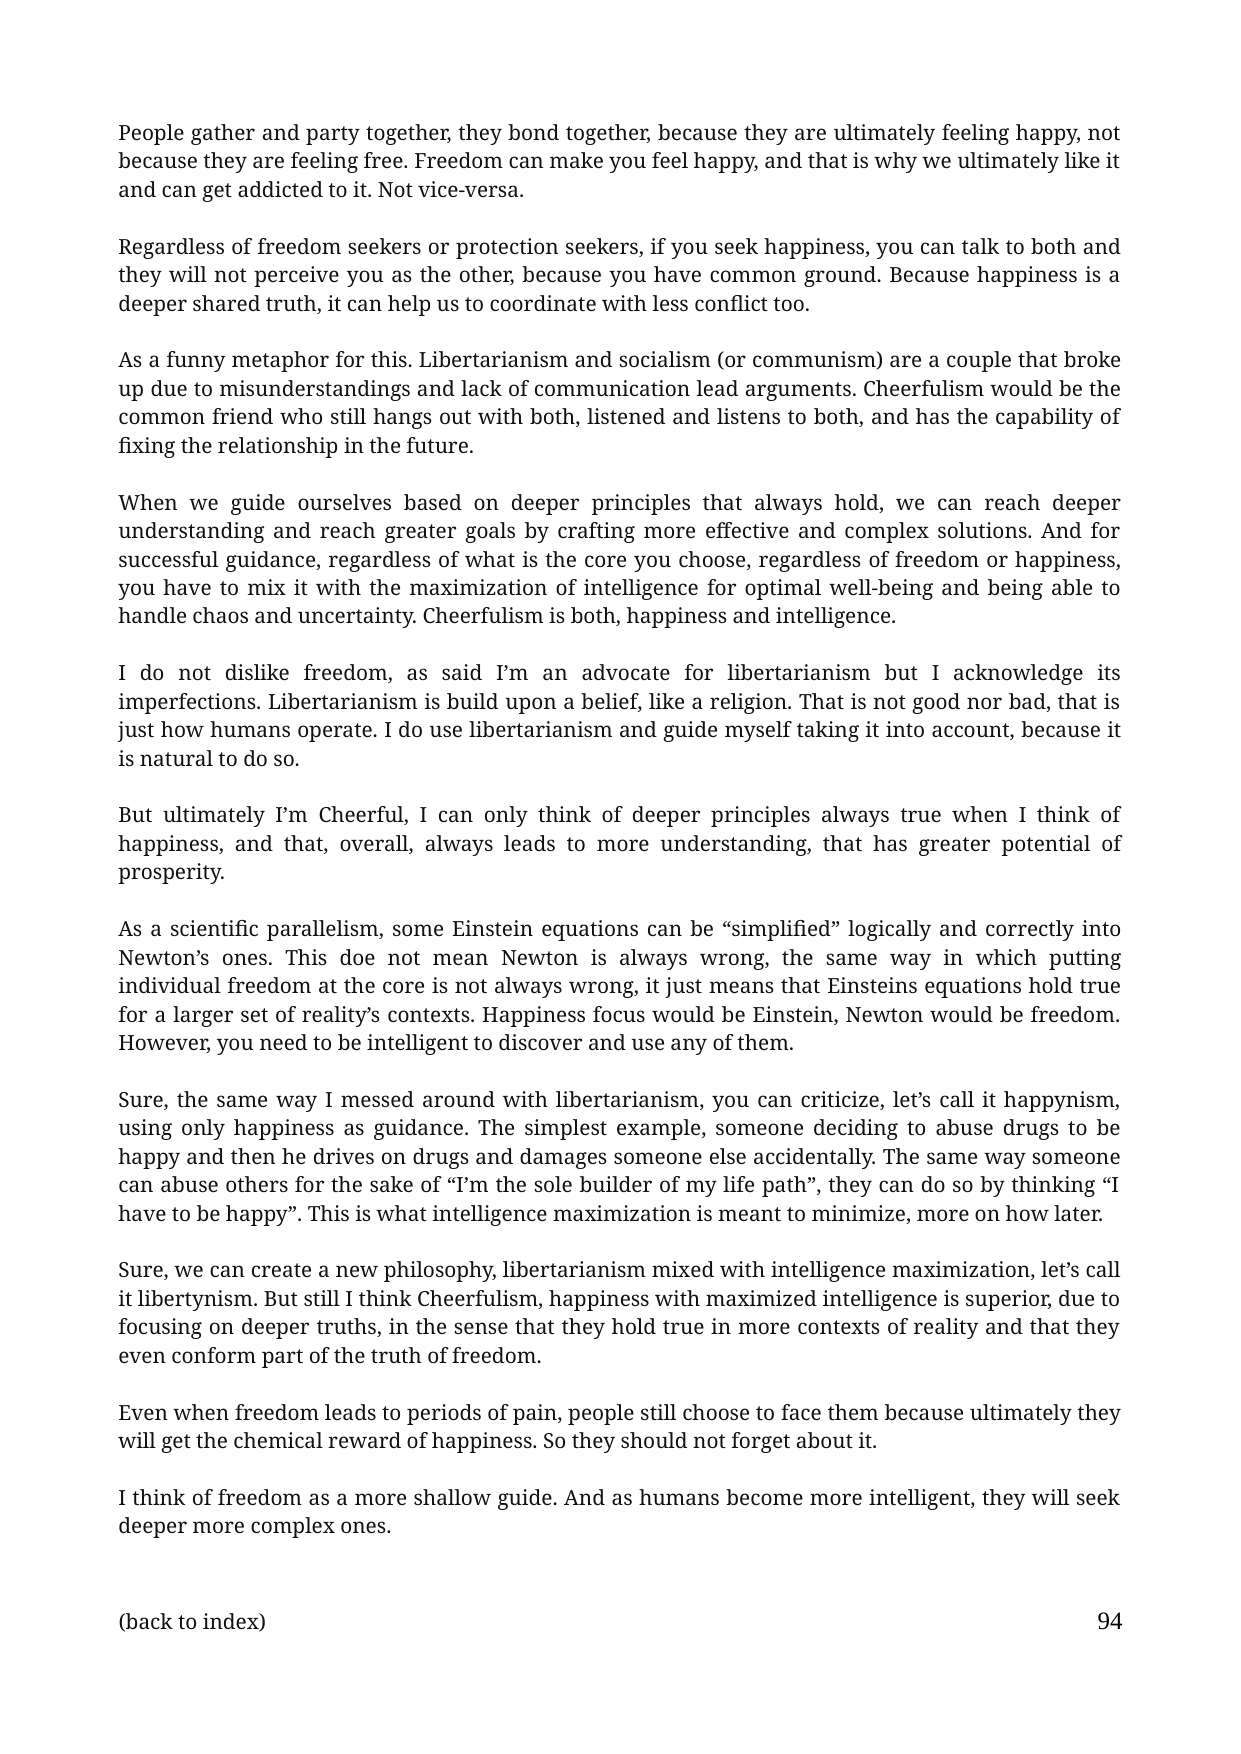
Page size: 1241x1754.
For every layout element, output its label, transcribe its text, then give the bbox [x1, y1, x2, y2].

text But ultimately I’m Cheerful, I can only think of deeper principles always true when I think of happiness, and that, overall, always leads to more understanding, that has greater potential of prosperity. [118, 801, 1122, 886]
text Even when freedom leads to periods of pain, people still choose to face them because ultimately they will get the chemical reward of happiness. So they should not forget about it. [118, 1398, 1122, 1455]
text Sure, we can create a new philosophy, libertarianism mixed with intelligence maximization, let’s call it libertynism. But still I think Cheerfulism, happiness with maximized intelligence is superior, due to focusing on deeper truths, in the sense that they hold true in more contexts of reality and that they even conform part of the truth of freedom. [118, 1256, 1122, 1369]
text When we guide ourselves based on deeper principles that always hold, we can reach deeper understanding and reach greater goals by crafting more effective and complex solutions. And for successful guidance, regardless of what is the core you choose, regardless of freedom or happiness, you have to mix it with the maximization of intelligence for optimal well-being and being able to handle chaos and uncertainty. Cheerfulism is both, happiness and intelligence. [118, 488, 1122, 630]
text Regardless of freedom seekers or protection seekers, if you seek happiness, you can talk to both and they will not perceive you as the other, because you have common ground. Because happiness is a deeper shared truth, it can help us to coordinate with less conflict too. [118, 232, 1122, 317]
text I think of freedom as a more shallow guide. And as humans become more intelligent, they will seek deeper more complex ones. [118, 1483, 1122, 1540]
text As a scientific parallelism, some Einstein equations can be “simplified” logically and correctly into Newton’s ones. This doe not mean Newton is always wrong, the same way in which putting individual freedom at the core is not always wrong, it just means that Einsteins equations hold true for a larger set of reality’s contexts. Happiness focus would be Einstein, Newton would be freedom. However, you need to be intelligent to discover and use any of them. [118, 914, 1122, 1057]
text People gather and party together, they bond together, because they are ultimately feeling happy, not because they are feeling free. Freedom can make you feel happy, and that is why we ultimately like it and can get addicted to it. Not vice-versa. [118, 118, 1122, 203]
text I do not dislike freedom, as said I’m an advocate for libertarianism but I acknowledge its imperfections. Libertarianism is build upon a belief, like a religion. That is not good nor bad, that is just how humans operate. I do use libertarianism and guide myself taking it into account, because it is natural to do so. [118, 658, 1122, 772]
text As a funny metaphor for this. Libertarianism and socialism (or communism) are a couple that broke up due to misunderstandings and lack of communication lead arguments. Cheerfulism would be the common friend who still hangs out with both, listened and listens to both, and has the capability of fixing the relationship in the future. [118, 346, 1122, 459]
text Sure, the same way I messed around with libertarianism, you can criticize, let’s call it happynism, using only happiness as guidance. The simplest example, someone deciding to abuse drugs to be happy and then he drives on drugs and damages someone else accidentally. The same way someone can abuse others for the sake of “I’m the sole builder of my life path”, they can do so by thinking “I have to be happy”. This is what intelligence maximization is meant to minimize, more on how later. [118, 1085, 1122, 1227]
